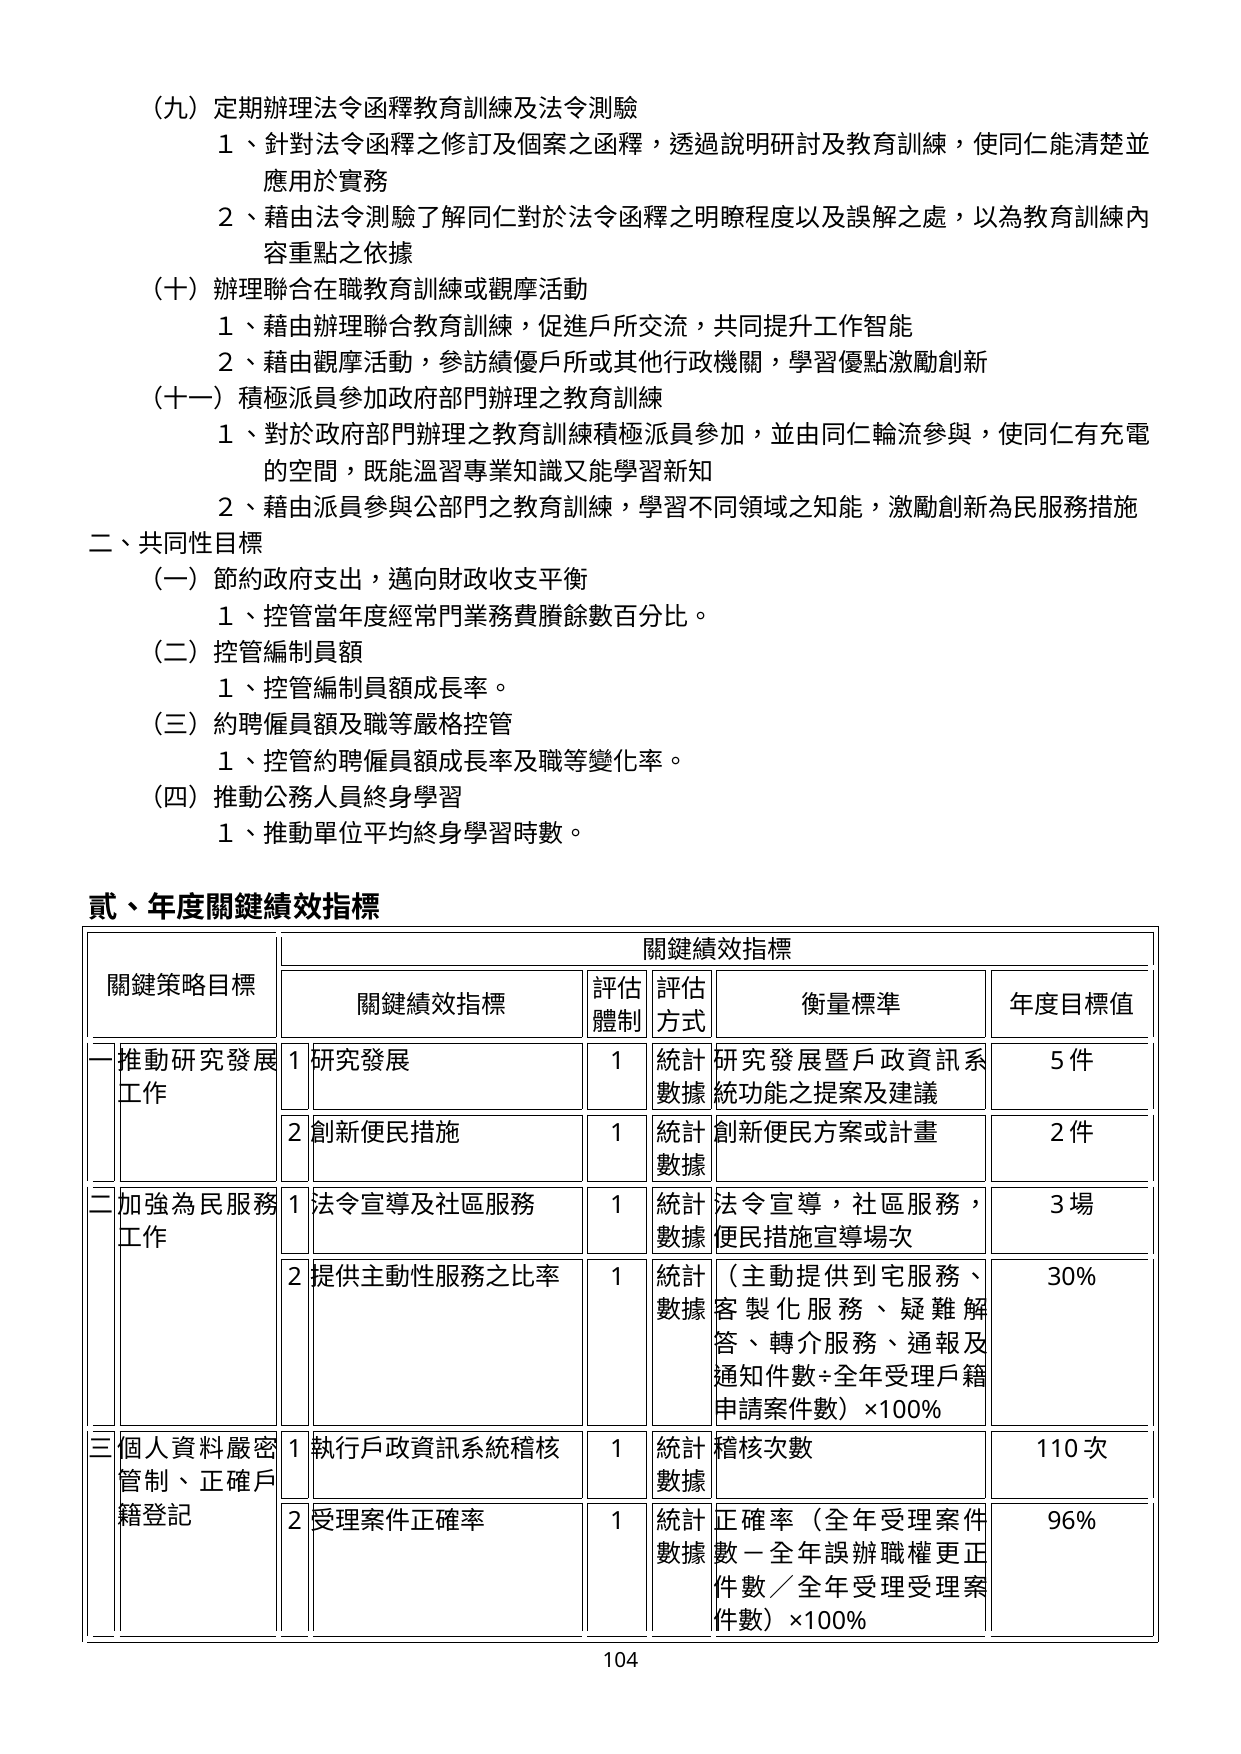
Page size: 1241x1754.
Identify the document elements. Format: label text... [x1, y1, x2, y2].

text （三）約聘僱員額及職等嚴格控管 [139, 705, 1152, 741]
table_cell 統計數據 [649, 1037, 714, 1109]
table_cell 一 [85, 1037, 117, 1181]
table_cell 2 [278, 1253, 311, 1425]
table_cell 1 [585, 1181, 649, 1253]
table_cell 2 [278, 1498, 311, 1636]
text （十）辦理聯合在職教育訓練或觀摩活動 [139, 270, 1152, 306]
table_cell 統計數據 [649, 1109, 714, 1181]
table_cell 法令宣導及社區服務 [311, 1181, 585, 1253]
text ２、藉由派員參與公部門之教育訓練，學習不同領域之知能，激勵創新為民服務措施 [214, 487, 1152, 524]
table_cell 三 [85, 1425, 117, 1636]
text ２、藉由觀摩活動，參訪績優戶所或其他行政機關，學習優點激勵創新 [214, 342, 1152, 379]
table_cell 評估 體制 [585, 966, 649, 1037]
text （一）節約政府支出，邁向財政收支平衡 [139, 560, 1152, 596]
table_cell 3場 [988, 1181, 1156, 1253]
text １、針對法令函釋之修訂及個案之函釋，透過說明研討及教育訓練，使同仁能清楚並應用於實務 [214, 125, 1152, 197]
text １、藉由辦理聯合教育訓練，促進戶所交流，共同提升工作智能 [214, 306, 1152, 342]
text 貳、年度關鍵績效指標 [89, 884, 1152, 926]
table_cell 研究發展 [311, 1037, 585, 1109]
table_cell 統計數據 [649, 1425, 714, 1497]
table_cell 年度目標值 [988, 965, 1156, 1037]
text （十一）積極派員參加政府部門辦理之教育訓練 [139, 379, 1152, 415]
table_cell 推動研究發展工作 [117, 1037, 278, 1181]
table_cell 1 [585, 1253, 649, 1425]
table_cell 5件 [988, 1037, 1156, 1109]
table_cell 2件 [988, 1109, 1156, 1181]
table_cell 110次 [988, 1425, 1156, 1497]
table_cell （主動提供到宅服務、客製化服務、疑難解答、轉介服務、通報及通知件數÷全年受理戶籍申請案件數）×100% [714, 1253, 988, 1425]
table_cell 正確率（全年受理案件數－全年誤辦職權更正件數／全年受理受理案件數）×100% [714, 1498, 988, 1636]
table_cell 評估 方式 [649, 966, 714, 1037]
table_header 關鍵策略目標 [85, 927, 278, 1037]
table_cell 1 [585, 1037, 649, 1109]
table_cell 創新便民方案或計畫 [714, 1109, 988, 1181]
table_cell 執行戶政資訊系統稽核 [311, 1425, 585, 1497]
table_cell 法令宣導，社區服務，便民措施宣導場次 [714, 1181, 988, 1253]
table_cell 1 [278, 1425, 311, 1497]
table_cell 96% [988, 1498, 1156, 1636]
table_cell 1 [278, 1181, 311, 1253]
text １、推動單位平均終身學習時數。 [214, 814, 1152, 850]
text （九）定期辦理法令函釋教育訓練及法令測驗 [139, 89, 1152, 125]
table_cell 提供主動性服務之比率 [311, 1253, 585, 1425]
text １、對於政府部門辦理之教育訓練積極派員參加，並由同仁輪流參與，使同仁有充電的空間，既能溫習專業知識又能學習新知 [214, 415, 1152, 487]
table_cell 創新便民措施 [311, 1109, 585, 1181]
text （四）推動公務人員終身學習 [139, 777, 1152, 814]
table_cell 統計數據 [649, 1498, 714, 1636]
text １、控管當年度經常門業務費賸餘數百分比。 [214, 596, 1152, 632]
table_cell 統計數據 [649, 1253, 714, 1425]
text １、控管約聘僱員額成長率及職等變化率。 [214, 741, 1152, 777]
table_cell 個人資料嚴密管制、正確戶籍登記 [117, 1425, 278, 1636]
table_cell 受理案件正確率 [311, 1498, 585, 1636]
table_cell 加強為民服務工作 [117, 1181, 278, 1425]
table_cell 1 [278, 1037, 311, 1109]
text （二）控管編制員額 [139, 632, 1152, 669]
table_cell 衡量標準 [714, 966, 988, 1037]
table_cell 1 [585, 1109, 649, 1181]
table_cell 2 [278, 1109, 311, 1181]
table_cell 30% [988, 1253, 1156, 1425]
table_header 關鍵績效指標 [278, 927, 1156, 965]
table_cell 二 [85, 1181, 117, 1425]
table_cell 關鍵績效指標 [278, 965, 585, 1037]
table_cell 1 [585, 1425, 649, 1497]
text １、控管編制員額成長率。 [214, 669, 1152, 705]
text 二、共同性目標 [89, 524, 1152, 560]
table_cell 研究發展暨戶政資訊系統功能之提案及建議 [714, 1037, 988, 1109]
table_cell 稽核次數 [714, 1425, 988, 1497]
table_cell 統計數據 [649, 1181, 714, 1253]
table_cell 1 [585, 1498, 649, 1636]
text ２、藉由法令測驗了解同仁對於法令函釋之明瞭程度以及誤解之處，以為教育訓練內容重點之依據 [214, 197, 1152, 270]
